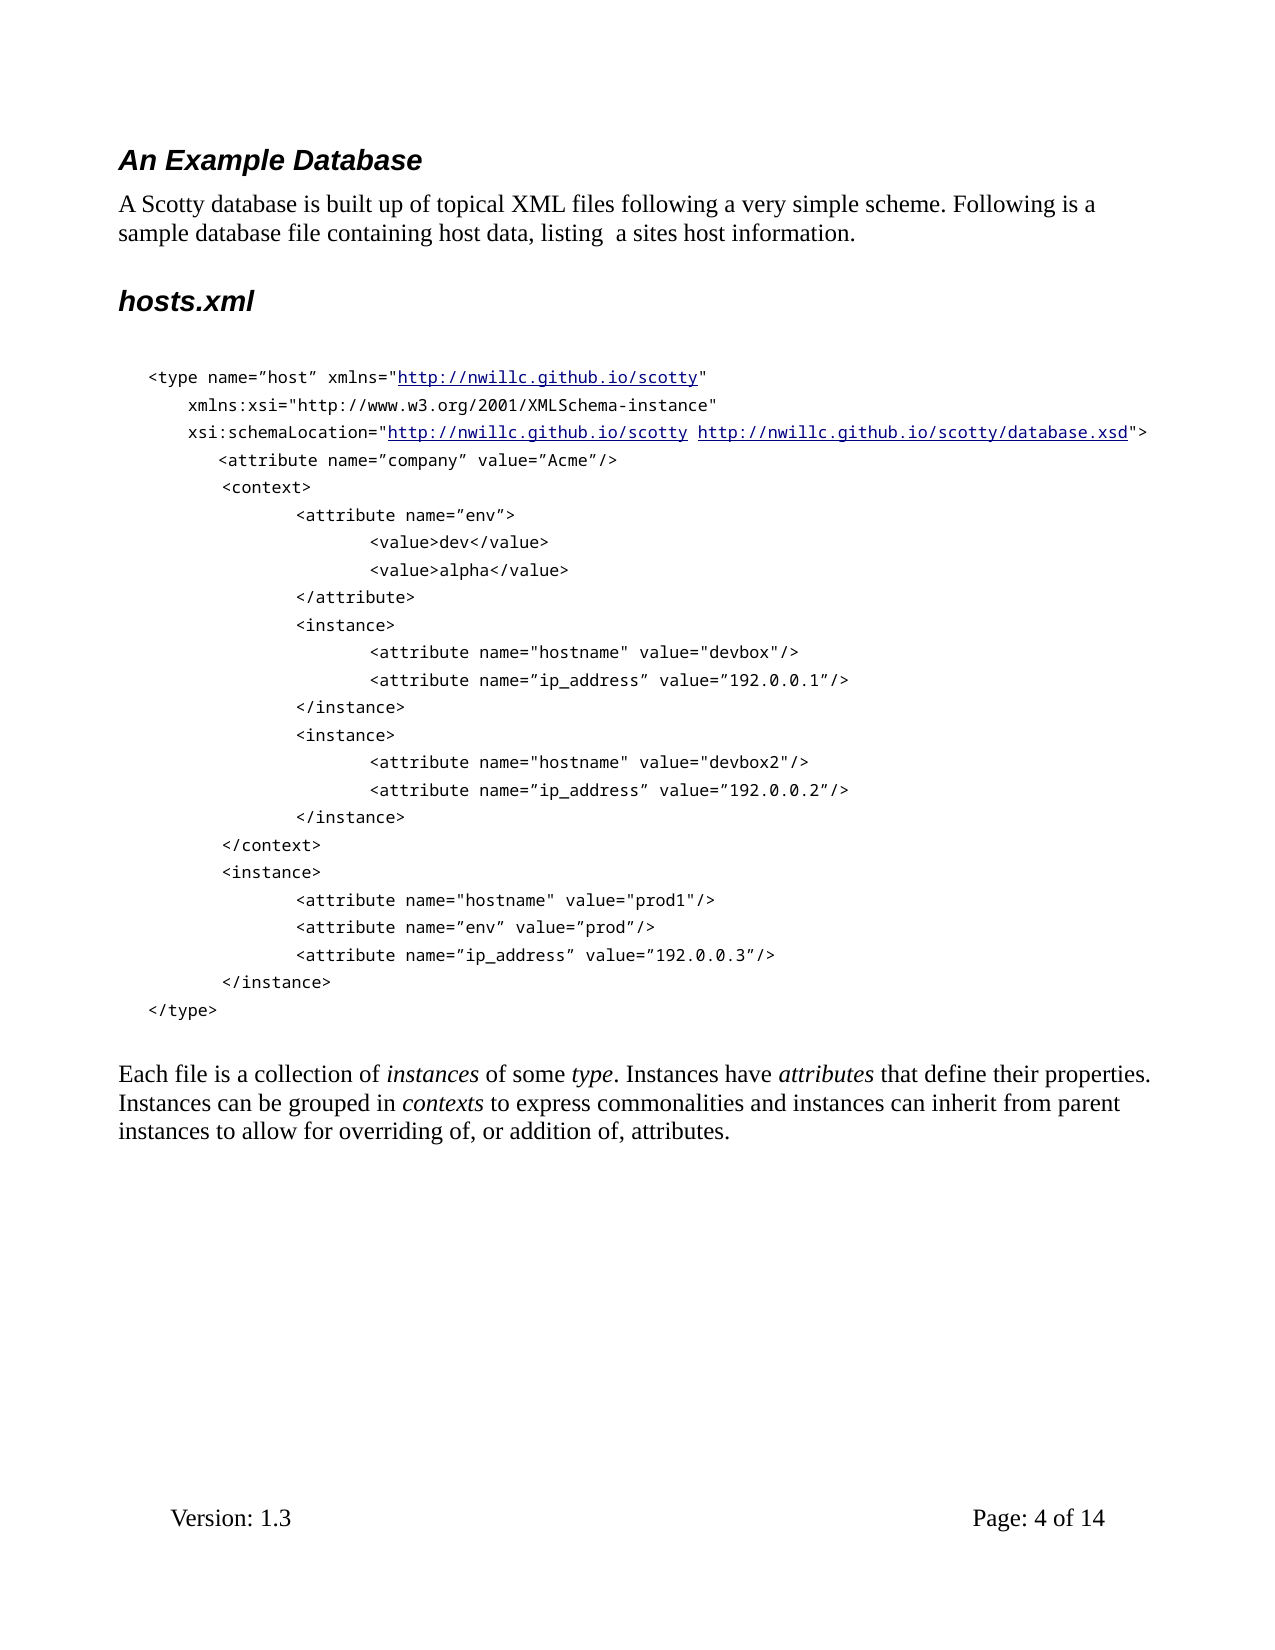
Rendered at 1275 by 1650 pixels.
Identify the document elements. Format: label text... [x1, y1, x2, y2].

text <attribute name=”company” value=”Acme”/> [148, 454, 1157, 469]
text <type name=”host” xmlns="http://nwillc.github.io/scotty" [148, 371, 1157, 386]
text <instance> [148, 619, 1157, 634]
text </context> [148, 839, 1157, 854]
text <attribute name=”env” value=”prod”/> [148, 921, 1157, 936]
text <attribute name="hostname" value="devbox"/> [148, 646, 1157, 661]
subtitle An Example Database [118, 143, 1157, 177]
text xmlns:xsi="http://www.w3.org/2001/XMLSchema-instance" [148, 399, 1157, 414]
text </type> [148, 1004, 1157, 1019]
text </attribute> [148, 591, 1157, 606]
text <attribute name="hostname" value="prod1"/> [148, 894, 1157, 909]
text <attribute name=”env”> [148, 509, 1157, 524]
text </instance> [148, 976, 1157, 991]
text <attribute name=”ip_address” value=”192.0.0.2”/> [148, 784, 1157, 799]
text <instance> [148, 866, 1157, 881]
text <context> [148, 481, 1157, 496]
text <value>dev</value> [148, 536, 1157, 551]
text </instance> [148, 701, 1157, 716]
text <attribute name="hostname" value="devbox2"/> [148, 756, 1157, 771]
text <attribute name=”ip_address” value=”192.0.0.3”/> [148, 949, 1157, 964]
text <instance> [148, 729, 1157, 744]
text <attribute name=”ip_address” value=”192.0.0.1”/> [148, 674, 1157, 689]
text <value>alpha</value> [148, 564, 1157, 579]
subtitle hosts.xml [118, 284, 1157, 318]
text A Scotty database is built up of topical XML files following a very simple scheme. Following is a sample database file containing host data, listing a sites host information. [118, 189, 1157, 247]
text </instance> [148, 811, 1157, 826]
text xsi:schemaLocation="http://nwillc.github.io/scotty http://nwillc.github.io/scotty/database.xsd"> [148, 426, 1157, 441]
text Each file is a collection of instances of some type. Instances have attributes that define their properties. Instances can be grouped in contexts to express commonalities and instances can inherit from parent instances to allow for overriding of, or addition of, attributes. [118, 1059, 1157, 1145]
